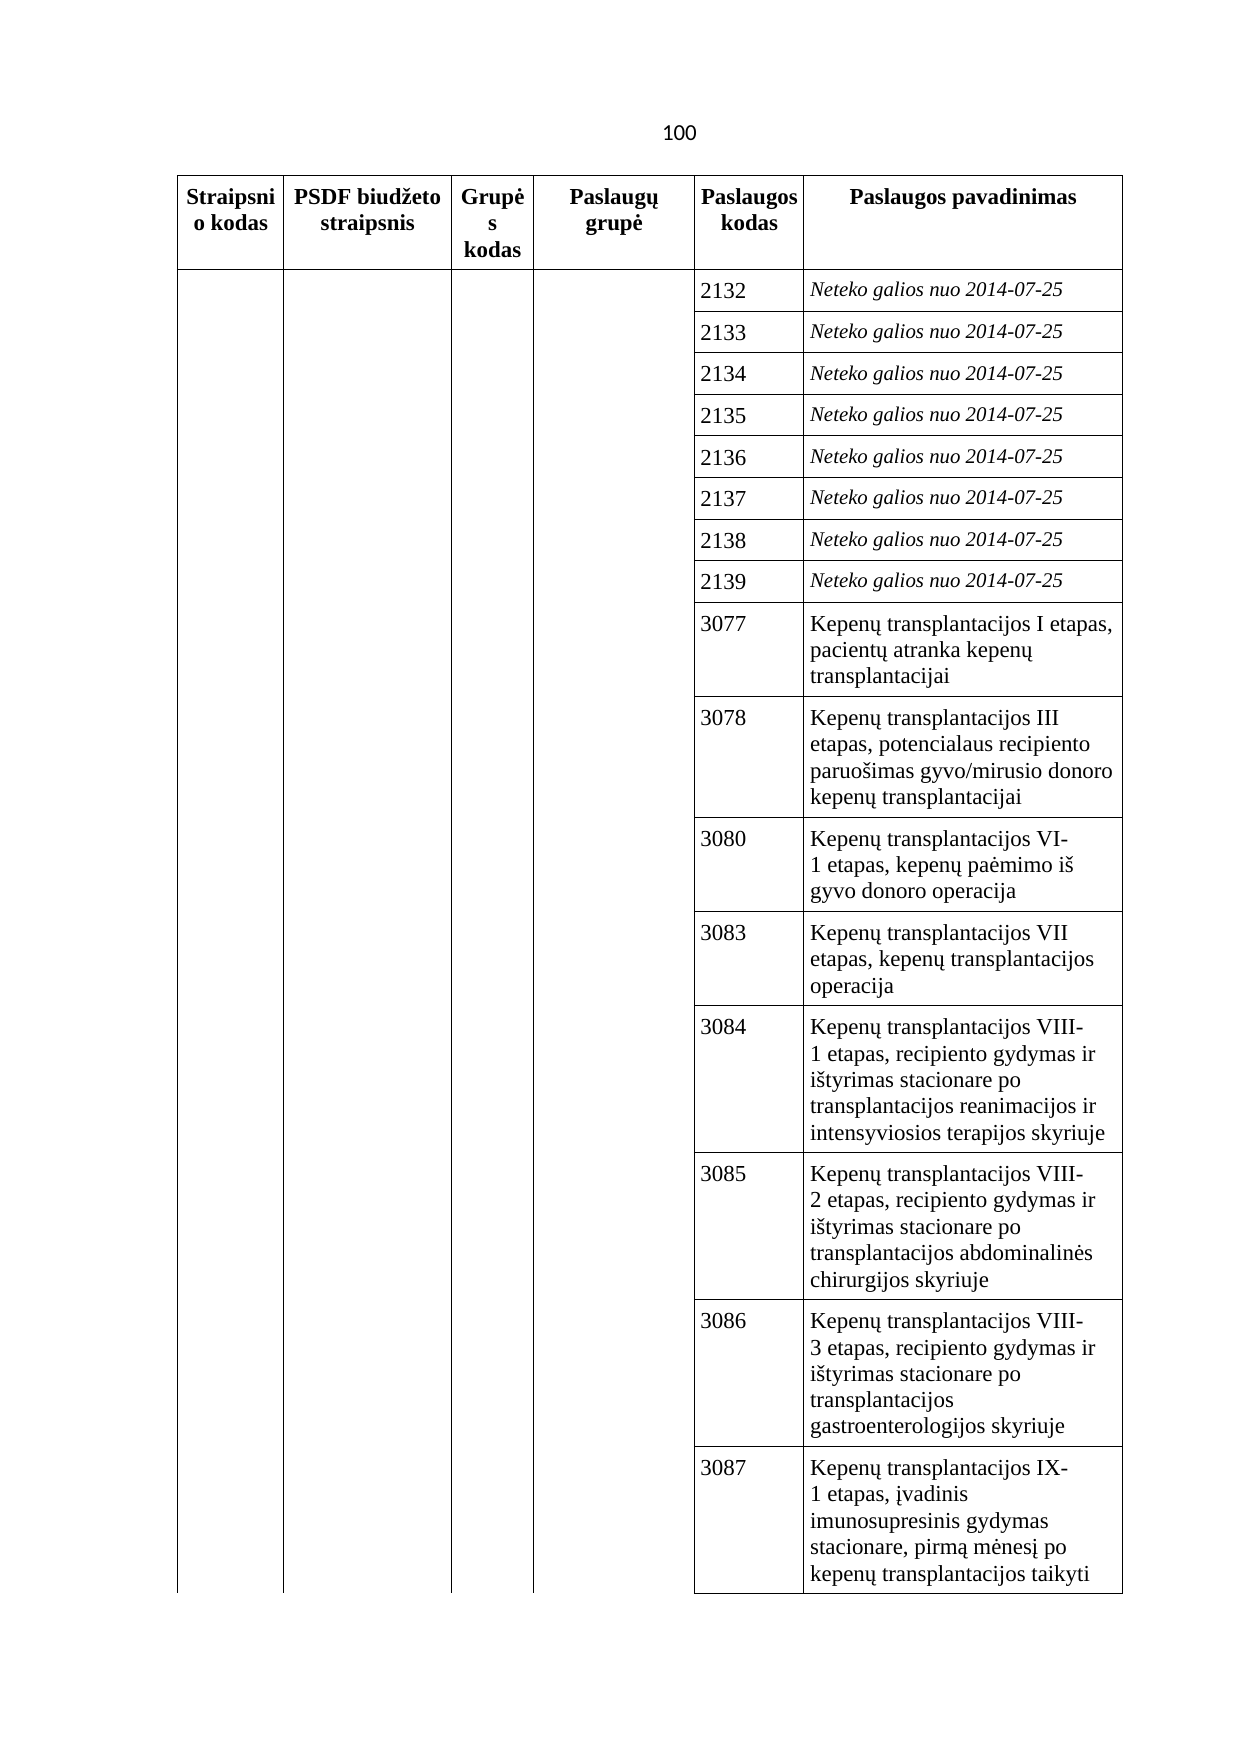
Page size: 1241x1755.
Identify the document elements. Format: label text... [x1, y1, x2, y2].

table_cell [534, 911, 694, 1005]
table_cell [178, 1152, 283, 1299]
table_cell 2138 [695, 520, 803, 560]
table_cell [452, 519, 533, 560]
table_cell 3087 [695, 1447, 803, 1593]
table_cell [178, 602, 283, 696]
table_cell [284, 696, 451, 817]
table_cell Kepenų transplantacijos VI-1 etapas, kepenų paėmimo iš gyvo donoro operacija [804, 818, 1122, 911]
table_cell Kepenų transplantacijos III etapas, potencialaus recipiento paruošimas gyvo/mirusio donoro kepenų transplantacijai [804, 697, 1122, 817]
table_cell [284, 1299, 451, 1446]
table_cell [452, 1446, 533, 1593]
table_cell [178, 477, 283, 518]
table_cell [178, 394, 283, 435]
table_cell [284, 1005, 451, 1152]
table_cell 2133 [695, 312, 803, 352]
table_cell [284, 1152, 451, 1299]
table_cell [178, 560, 283, 602]
table_cell [284, 394, 451, 435]
table_cell 2134 [695, 353, 803, 394]
table_cell Kepenų transplantacijos VIII-2 etapas, recipiento gydymas ir ištyrimas stacionare po transplantacijos abdominalinės chirurgijos skyriuje [804, 1153, 1122, 1299]
table_cell Kepenų transplantacijos VII etapas, kepenų transplantacijos operacija [804, 912, 1122, 1005]
table_cell [178, 519, 283, 560]
table_cell [452, 817, 533, 911]
table_cell Neteko galios nuo 2014-07-25 [804, 520, 1122, 560]
table_cell 2132 [695, 270, 803, 311]
table_cell [534, 270, 694, 311]
table_cell Kepenų transplantacijos VIII-1 etapas, recipiento gydymas ir ištyrimas stacionare po transplantacijos reanimacijos ir intensyviosios terapijos skyriuje [804, 1006, 1122, 1152]
table_cell [534, 560, 694, 602]
table_cell [284, 817, 451, 911]
table_cell [452, 1299, 533, 1446]
table_cell [452, 435, 533, 477]
table_cell Kepenų transplantacijos IX-1 etapas, įvadinis imunosupresinis gydymas stacionare, pirmą mėnesį po kepenų transplantacijos taikyti [804, 1447, 1122, 1593]
table_cell [452, 394, 533, 435]
table_cell Neteko galios nuo 2014-07-25 [804, 561, 1122, 602]
table_cell [284, 911, 451, 1005]
table_cell 3085 [695, 1153, 803, 1299]
table_cell [534, 477, 694, 518]
table_cell 3083 [695, 912, 803, 1005]
table_cell 2137 [695, 478, 803, 518]
table_cell Kepenų transplantacijos I etapas, pacientų atranka kepenų transplantacijai [804, 603, 1122, 696]
table_cell [452, 311, 533, 352]
table_cell Neteko galios nuo 2014-07-25 [804, 395, 1122, 435]
table_cell 2136 [695, 436, 803, 477]
table_cell [284, 519, 451, 560]
table_cell [452, 602, 533, 696]
table_cell [534, 1152, 694, 1299]
table_cell 2139 [695, 561, 803, 602]
table_cell [534, 311, 694, 352]
table_cell [534, 696, 694, 817]
table_header Paslaugų grupė [534, 176, 694, 269]
table_cell [284, 270, 451, 311]
table_cell [178, 311, 283, 352]
table_cell [452, 696, 533, 817]
table_cell [178, 352, 283, 394]
table_cell [534, 394, 694, 435]
table_cell [284, 311, 451, 352]
table_cell [284, 477, 451, 518]
table_cell Kepenų transplantacijos VIII-3 etapas, recipiento gydymas ir ištyrimas stacionare po transplantacijos gastroenterologijos skyriuje [804, 1300, 1122, 1446]
table_cell 3080 [695, 818, 803, 911]
table_cell 2135 [695, 395, 803, 435]
table_cell [534, 1005, 694, 1152]
table_header Paslaugos kodas [695, 176, 803, 269]
table_cell [178, 911, 283, 1005]
table_cell [452, 1152, 533, 1299]
table_cell [452, 352, 533, 394]
table_header Straipsnio kodas [178, 176, 283, 269]
table_cell Neteko galios nuo 2014-07-25 [804, 478, 1122, 518]
table_cell [534, 1299, 694, 1446]
table_cell [452, 911, 533, 1005]
table_cell [534, 519, 694, 560]
table_cell [284, 1446, 451, 1593]
table_cell [178, 435, 283, 477]
table_cell 3078 [695, 697, 803, 817]
table_cell [284, 352, 451, 394]
table_cell [284, 602, 451, 696]
table_cell [452, 477, 533, 518]
table_cell [452, 270, 533, 311]
table_cell [284, 435, 451, 477]
table_cell Neteko galios nuo 2014-07-25 [804, 312, 1122, 352]
table_cell [534, 1446, 694, 1593]
table_cell 3084 [695, 1006, 803, 1152]
table_cell [178, 817, 283, 911]
table_cell [178, 696, 283, 817]
table_header PSDF biudžeto straipsnis [284, 176, 451, 269]
table_cell [534, 352, 694, 394]
table_cell [452, 1005, 533, 1152]
table_cell [452, 560, 533, 602]
table_cell [534, 602, 694, 696]
table_cell Neteko galios nuo 2014-07-25 [804, 353, 1122, 394]
table_header Grupės kodas [452, 176, 533, 269]
table_cell [534, 817, 694, 911]
table_cell 3077 [695, 603, 803, 696]
table_cell 3086 [695, 1300, 803, 1446]
table_header Paslaugos pavadinimas [804, 176, 1122, 269]
table_cell Neteko galios nuo 2014-07-25 [804, 270, 1122, 311]
table_cell Neteko galios nuo 2014-07-25 [804, 436, 1122, 477]
table_cell [178, 1299, 283, 1446]
table_cell [534, 435, 694, 477]
table_cell [178, 270, 283, 311]
table_cell [284, 560, 451, 602]
table_cell [178, 1446, 283, 1593]
table_cell [178, 1005, 283, 1152]
